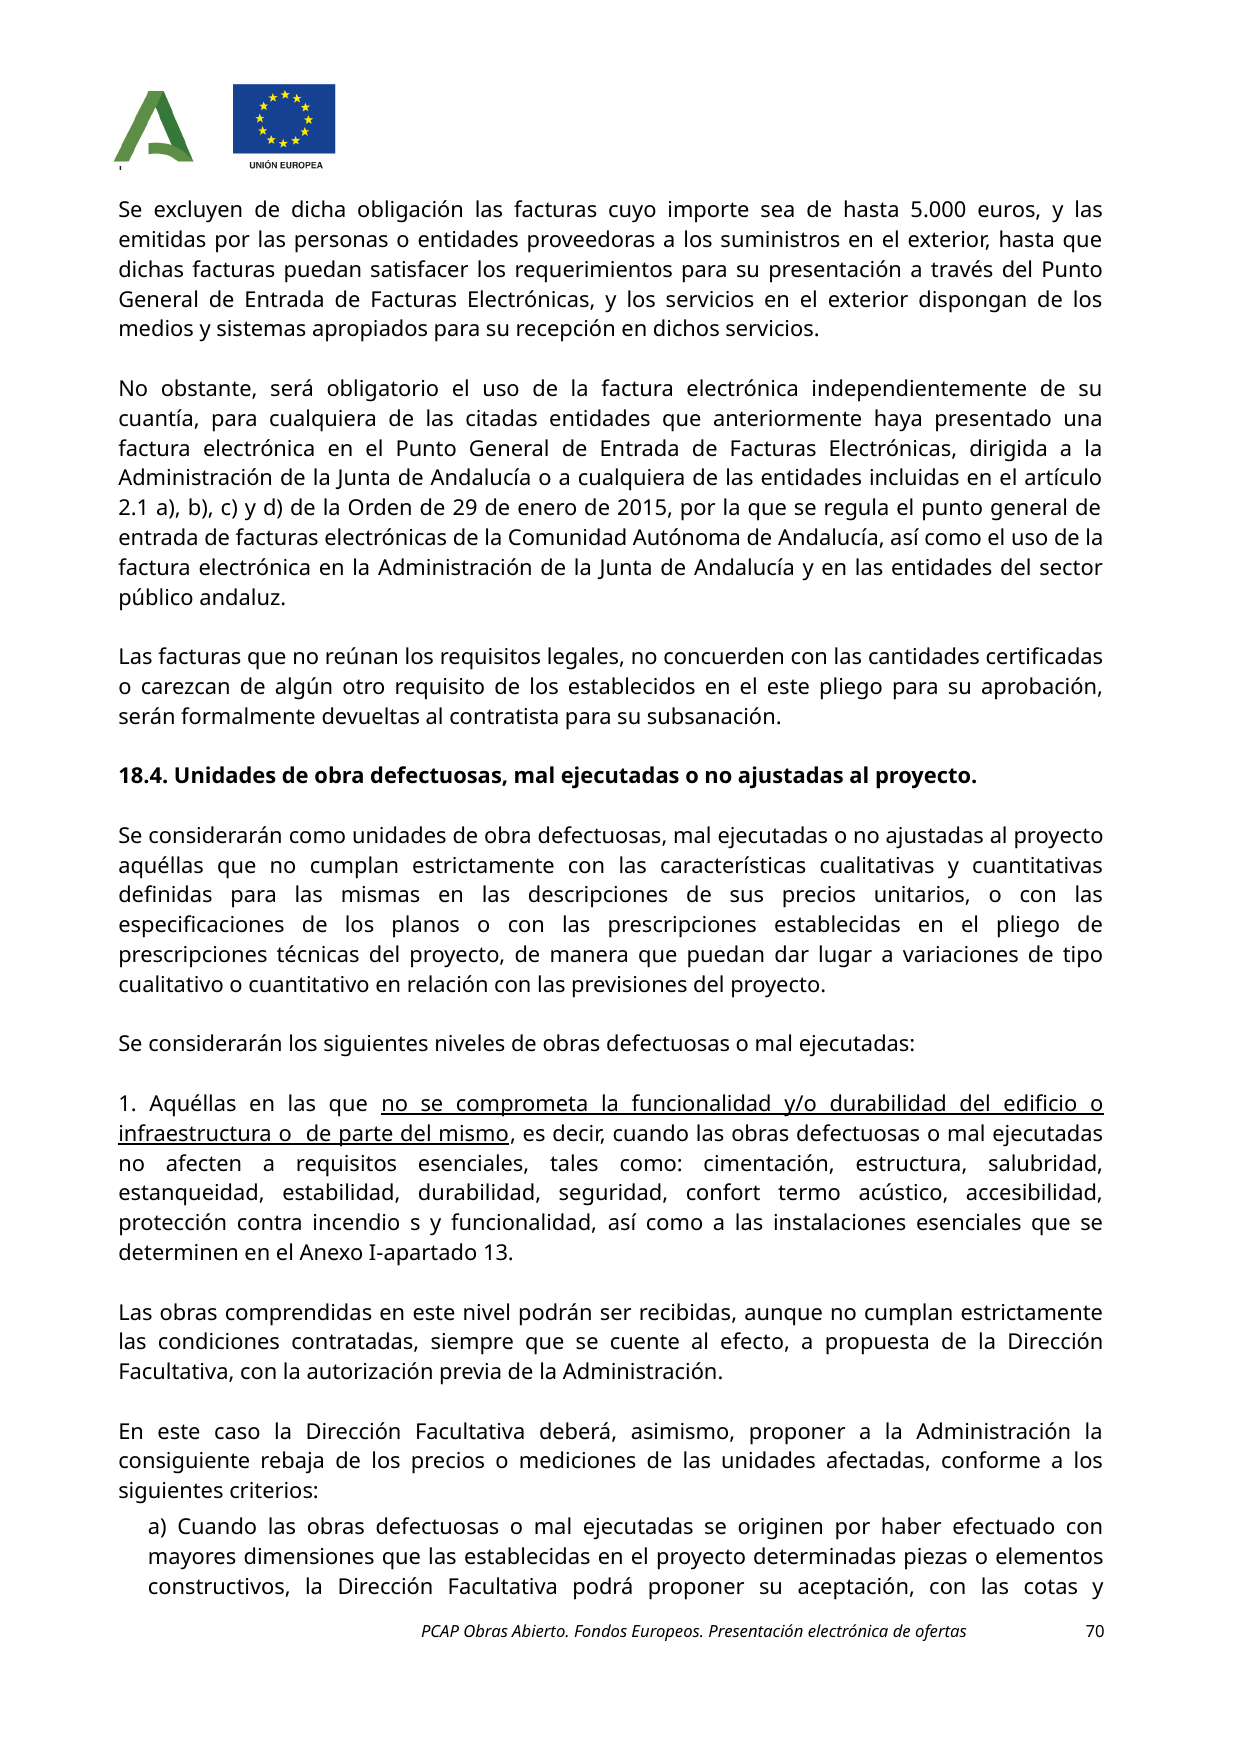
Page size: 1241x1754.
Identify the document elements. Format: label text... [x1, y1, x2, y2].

text Se considerarán los siguientes niveles de obras defectuosas o mal ejecutadas: [118, 1028, 1104, 1058]
text En este caso la Dirección Facultativa deberá, asimismo, proponer a la Administración la consiguiente rebaja de los precios o mediciones de las unidades afectadas, conforme a los siguientes criterios: [118, 1416, 1104, 1505]
text Se considerarán como unidades de obra defectuosas, mal ejecutadas o no ajustadas al proyecto aquéllas que no cumplan estrictamente con las características cualitativas y cuantitativas definidas para las mismas en las descripciones de sus precios unitarios, o con las especificaciones de los planos o con las prescripciones establecidas en el pliego de prescripciones técnicas del proyecto, de manera que puedan dar lugar a variaciones de tipo cualitativo o cuantitativo en relación con las previsiones del proyecto. [118, 820, 1104, 999]
text Las obras comprendidas en este nivel podrán ser recibidas, aunque no cumplan estrictamente las condiciones contratadas, siempre que se cuente al efecto, a propuesta de la Dirección Facultativa, con la autorización previa de la Administración. [118, 1297, 1104, 1386]
text Se excluyen de dicha obligación las facturas cuyo importe sea de hasta 5.000 euros, y las emitidas por las personas o entidades proveedoras a los suministros en el exterior, hasta que dichas facturas puedan satisfacer los requerimientos para su presentación a través del Punto General de Entrada de Facturas Electrónicas, y los servicios en el exterior dispongan de los medios y sistemas apropiados para su recepción en dichos servicios. [118, 194, 1104, 343]
picture [221, 78, 347, 176]
text 1. Aquéllas en las que no se comprometa la funcionalidad y/o durabilidad del edificio o infraestructura o de parte del mismo, es decir, cuando las obras defectuosas o mal ejecutadas no afecten a requisitos esenciales, tales como: cimentación, estructura, salubridad, estanqueidad, estabilidad, durabilidad, seguridad, confort termo acústico, accesibilidad, protección contra incendio s y funcionalidad, así como a las instalaciones esenciales que se determinen en el Anexo I-apartado 13. [118, 1088, 1104, 1267]
text No obstante, será obligatorio el uso de la factura electrónica independientemente de su cuantía, para cualquiera de las citadas entidades que anteriormente haya presentado una factura electrónica en el Punto General de Entrada de Facturas Electrónicas, dirigida a la Administración de la Junta de Andalucía o a cualquiera de las entidades incluidas en el artículo 2.1 a), b), c) y d) de la Orden de 29 de enero de 2015, por la que se regula el punto general de entrada de facturas electrónicas de la Comunidad Autónoma de Andalucía, así como el uso de la factura electrónica en la Administración de la Junta de Andalucía y en las entidades del sector público andaluz. [118, 373, 1104, 611]
text Las facturas que no reúnan los requisitos legales, no concuerden con las cantidades certificadas o carezcan de algún otro requisito de los establecidos en el este pliego para su aprobación, serán formalmente devueltas al contratista para su subsanación. [118, 641, 1104, 731]
text 18.4. Unidades de obra defectuosas, mal ejecutadas o no ajustadas al proyecto. [118, 760, 1104, 790]
picture [109, 86, 198, 166]
text a) Cuando las obras defectuosas o mal ejecutadas se originen por haber efectuado con mayores dimensiones que las establecidas en el proyecto determinadas piezas o elementos constructivos, la Dirección Facultativa podrá proponer su aceptación, con las cotas y [148, 1511, 1104, 1600]
